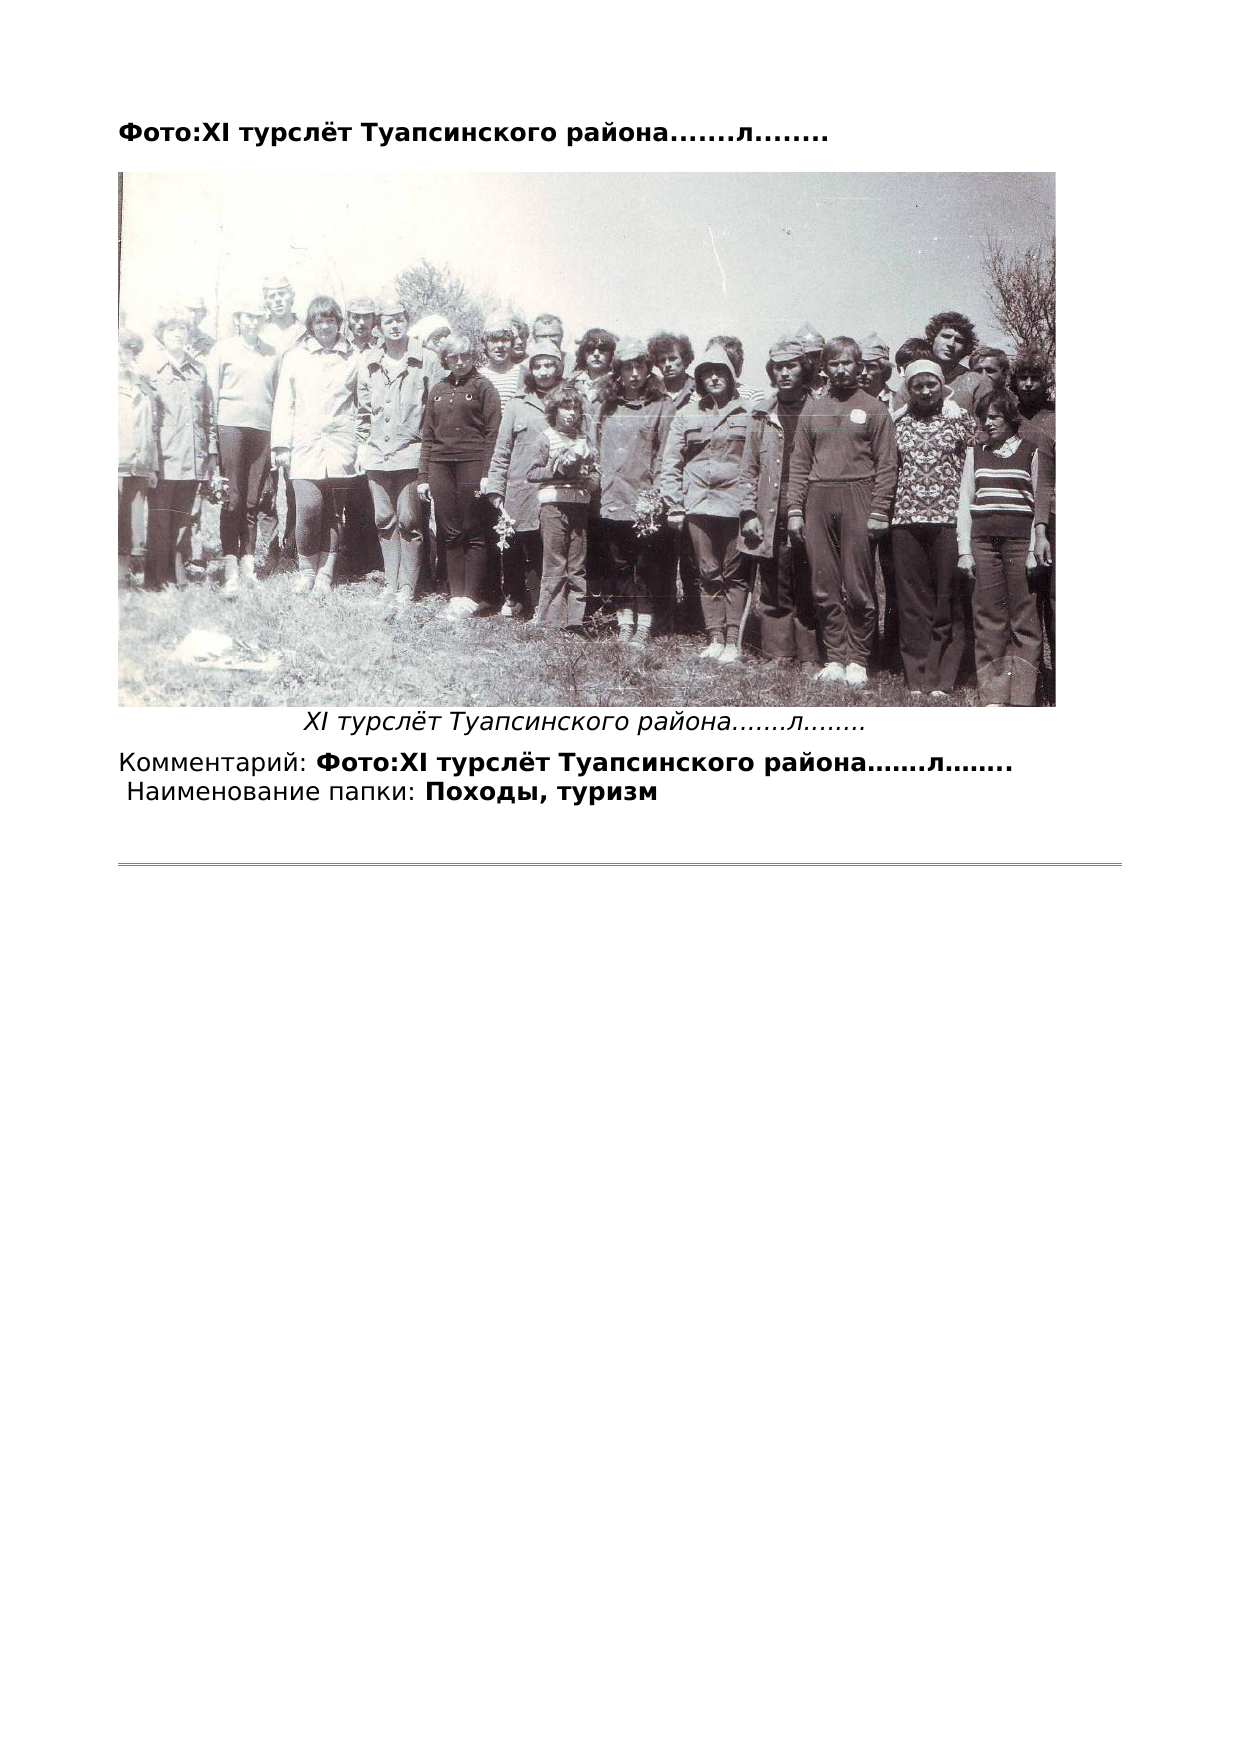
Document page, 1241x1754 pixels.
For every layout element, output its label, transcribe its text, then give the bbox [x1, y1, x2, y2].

subtitle Фото:XI турслёт Туапсинского района.......л........ [118, 118, 1122, 147]
picture [118, 172, 1056, 707]
text Комментарий: Фото:XI турслёт Туапсинского района…….л…….. Наименование папки: Походы, туризм [118, 748, 1122, 836]
text XI турслёт Туапсинского района.......л........ [118, 707, 1056, 736]
